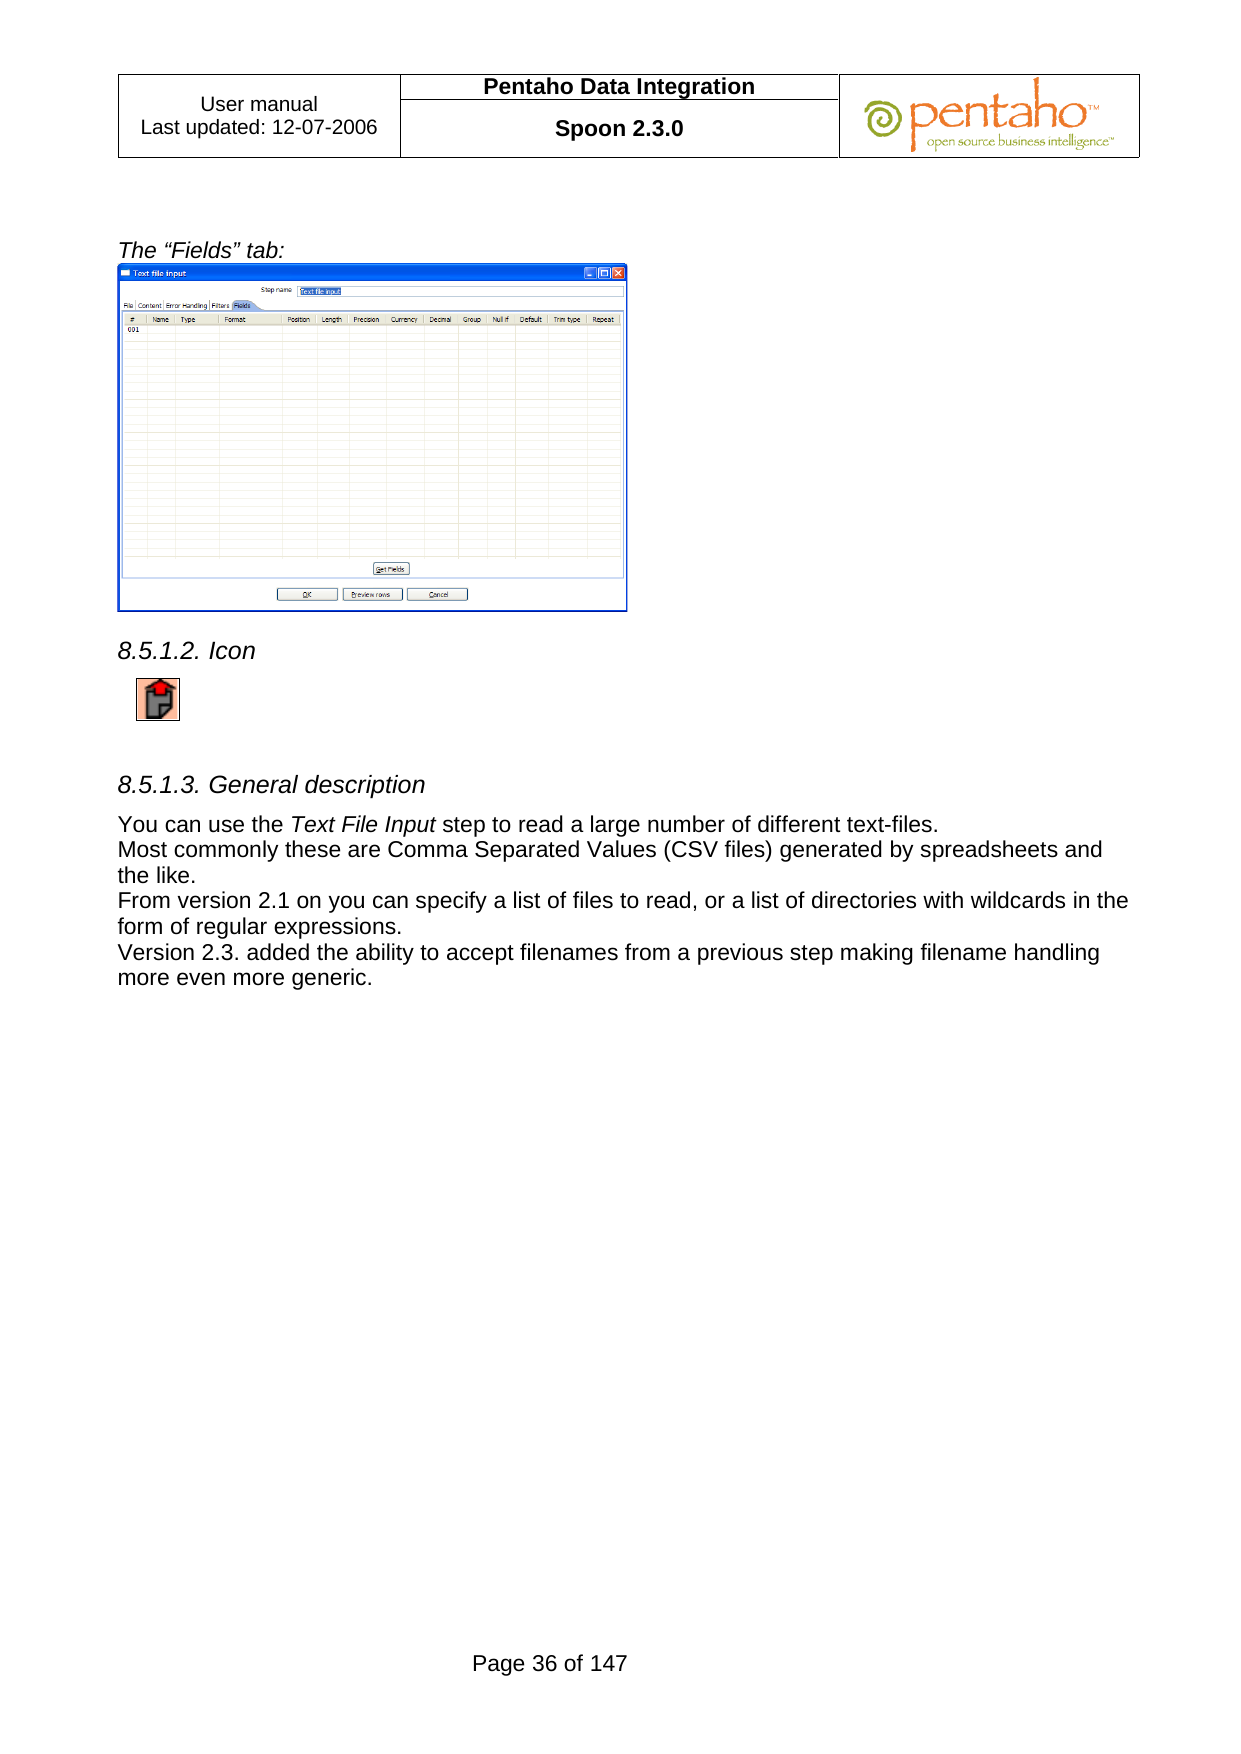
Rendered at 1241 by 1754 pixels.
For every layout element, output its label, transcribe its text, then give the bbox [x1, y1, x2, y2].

picture [117, 263, 628, 612]
text Most commonly these are Comma Separated Values (CSV files) generated by spreadsheets and the like. [117, 837, 1137, 888]
text Version 2.3. added the ability to accept filenames from a previous step making filename handling more even more generic. [117, 939, 1137, 990]
subtitle Icon [117, 637, 1137, 665]
subtitle General description [117, 771, 1137, 799]
text From version 2.1 on you can specify a list of files to read, or a list of directories with wildcards in the form of regular expressions. [117, 888, 1137, 939]
text You can use the Text File Input step to read a large number of different text-files. [117, 812, 1137, 837]
text The “Fields” tab: [117, 238, 1137, 264]
